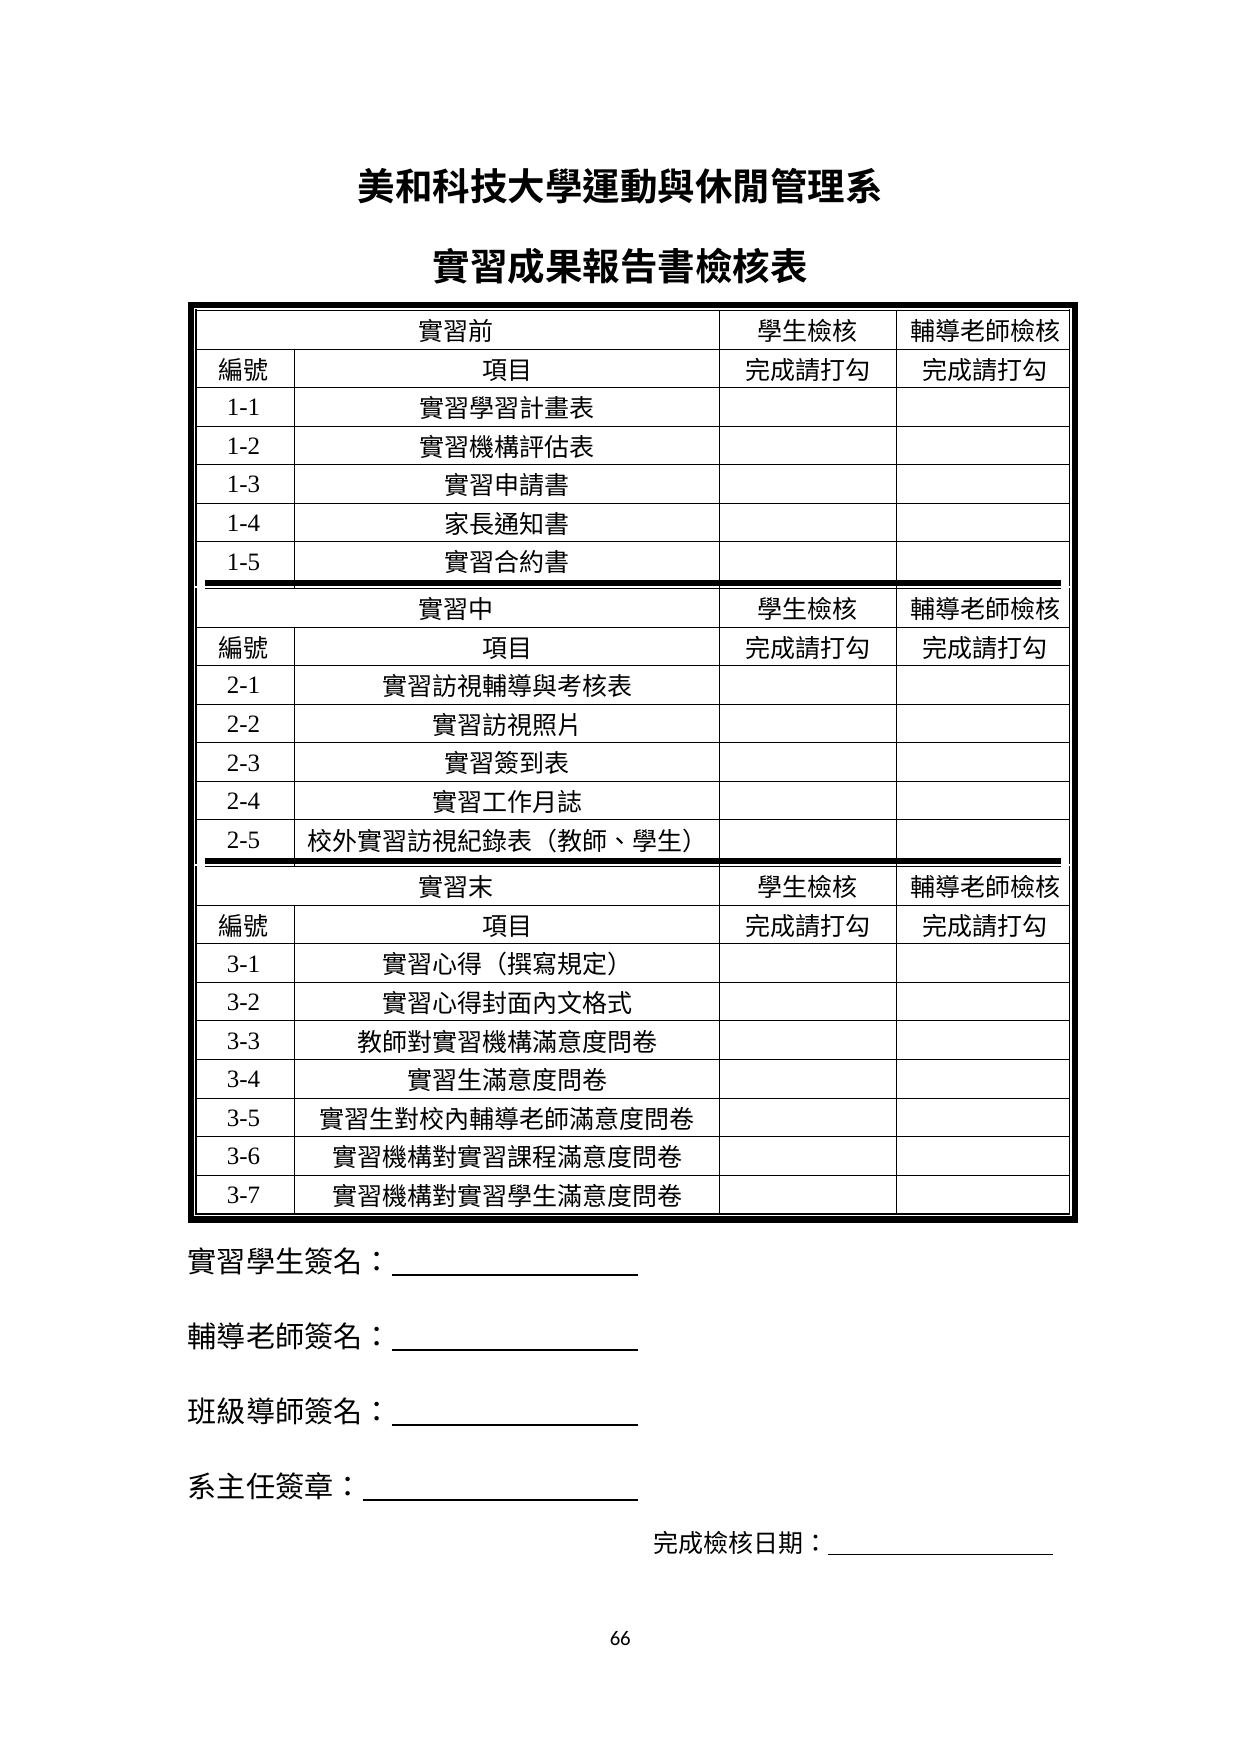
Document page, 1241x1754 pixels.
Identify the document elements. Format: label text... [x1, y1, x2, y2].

table_cell [897, 705, 1069, 742]
table_cell 學生檢核 [720, 867, 896, 905]
subtitle 實習成果報告書檢核表 [187, 227, 1053, 302]
table_cell [720, 782, 896, 819]
table_cell [897, 782, 1069, 819]
table_cell 實習工作月誌 [295, 782, 719, 819]
text 實習學生簽名： [187, 1222, 1053, 1297]
text 完成檢核日期： [187, 1522, 1053, 1560]
table_cell 3-6 [197, 1137, 294, 1174]
table_cell 3-2 [197, 983, 294, 1020]
table_cell 完成請打勾 [720, 906, 896, 943]
table_cell [720, 388, 896, 426]
table_cell 1-5 [197, 542, 294, 580]
table_cell 1-4 [197, 504, 294, 541]
table_cell [720, 1137, 896, 1174]
table_cell [720, 705, 896, 742]
table_cell [720, 666, 896, 704]
table_cell 2-1 [197, 666, 294, 704]
table_cell 1-1 [197, 388, 294, 426]
table_cell 編號 [197, 628, 294, 665]
table_cell [720, 504, 896, 541]
table_cell [720, 820, 896, 858]
table_cell 2-3 [197, 743, 294, 781]
table_cell 1-2 [197, 427, 294, 464]
text 美和科技大學運動與休閒管理系 [187, 146, 1053, 221]
table_cell [897, 820, 1069, 858]
table_cell 實習簽到表 [295, 743, 719, 781]
table_cell 實習機構對實習課程滿意度問卷 [295, 1137, 719, 1174]
table_header 學生檢核 [720, 311, 896, 348]
table_cell [720, 1176, 896, 1213]
table_cell [720, 542, 896, 580]
table_cell [897, 666, 1069, 704]
table_cell [720, 1099, 896, 1136]
table_cell [897, 743, 1069, 781]
table_cell [897, 944, 1069, 982]
table_cell 2-2 [197, 705, 294, 742]
table_cell [897, 1137, 1069, 1174]
table_cell [897, 1021, 1069, 1059]
table_cell 實習機構評估表 [295, 427, 719, 464]
text 系主任簽章： [187, 1447, 1053, 1522]
table_cell [897, 1176, 1069, 1213]
table_cell 實習訪視輔導與考核表 [295, 666, 719, 704]
table_cell 3-5 [197, 1099, 294, 1136]
table_cell 完成請打勾 [720, 350, 896, 387]
table_cell [897, 542, 1069, 580]
table_cell 2-4 [197, 782, 294, 819]
table_cell 實習中 [194, 580, 719, 627]
table_cell 家長通知書 [295, 504, 719, 541]
table_cell 教師對實習機構滿意度問卷 [295, 1021, 719, 1059]
text 輔導老師簽名： [187, 1297, 1053, 1372]
table_cell [897, 1099, 1069, 1136]
table_cell [720, 983, 896, 1020]
table_cell 輔導老師檢核 [897, 580, 1072, 627]
table_cell 項目 [295, 628, 719, 665]
table_cell 3-3 [197, 1021, 294, 1059]
table_cell 完成請打勾 [897, 628, 1069, 665]
table_cell [720, 944, 896, 982]
table_cell 3-4 [197, 1060, 294, 1097]
table_cell 編號 [197, 906, 294, 943]
table_cell 1-3 [197, 465, 294, 503]
table_cell [897, 983, 1069, 1020]
table_cell 項目 [295, 906, 719, 943]
table_cell [897, 504, 1069, 541]
table_cell 實習學習計畫表 [295, 388, 719, 426]
table_cell 校外實習訪視紀錄表（教師、學生） [295, 820, 719, 858]
table_cell 實習心得封面內文格式 [295, 983, 719, 1020]
table_cell [720, 1060, 896, 1097]
table_cell [720, 427, 896, 464]
table_cell 實習申請書 [295, 465, 719, 503]
table_cell 實習生滿意度問卷 [295, 1060, 719, 1097]
table_header 輔導老師檢核 [897, 311, 1069, 348]
table_cell 完成請打勾 [897, 906, 1069, 943]
table_cell 3-7 [197, 1176, 294, 1213]
table_cell 完成請打勾 [897, 350, 1069, 387]
table_cell 實習合約書 [295, 542, 719, 580]
table_cell 實習末 [194, 858, 719, 905]
table_cell [897, 465, 1069, 503]
table_cell [720, 465, 896, 503]
table_cell [897, 1060, 1069, 1097]
table_cell 項目 [295, 350, 719, 387]
table_cell 實習心得（撰寫規定） [295, 944, 719, 982]
table_cell 輔導老師檢核 [897, 858, 1072, 905]
table_cell 實習生對校內輔導老師滿意度問卷 [295, 1099, 719, 1136]
table_cell 學生檢核 [720, 589, 896, 627]
table_cell [897, 427, 1069, 464]
table_cell [897, 388, 1069, 426]
table_cell [720, 1021, 896, 1059]
table_header 實習前 [197, 311, 719, 348]
table_cell 實習訪視照片 [295, 705, 719, 742]
table_cell 實習機構對實習學生滿意度問卷 [295, 1176, 719, 1213]
table_cell 完成請打勾 [720, 628, 896, 665]
table_cell [720, 743, 896, 781]
text 班級導師簽名： [187, 1372, 1053, 1447]
table_cell 編號 [197, 350, 294, 387]
table_cell 3-1 [197, 944, 294, 982]
table_cell 2-5 [197, 820, 294, 858]
